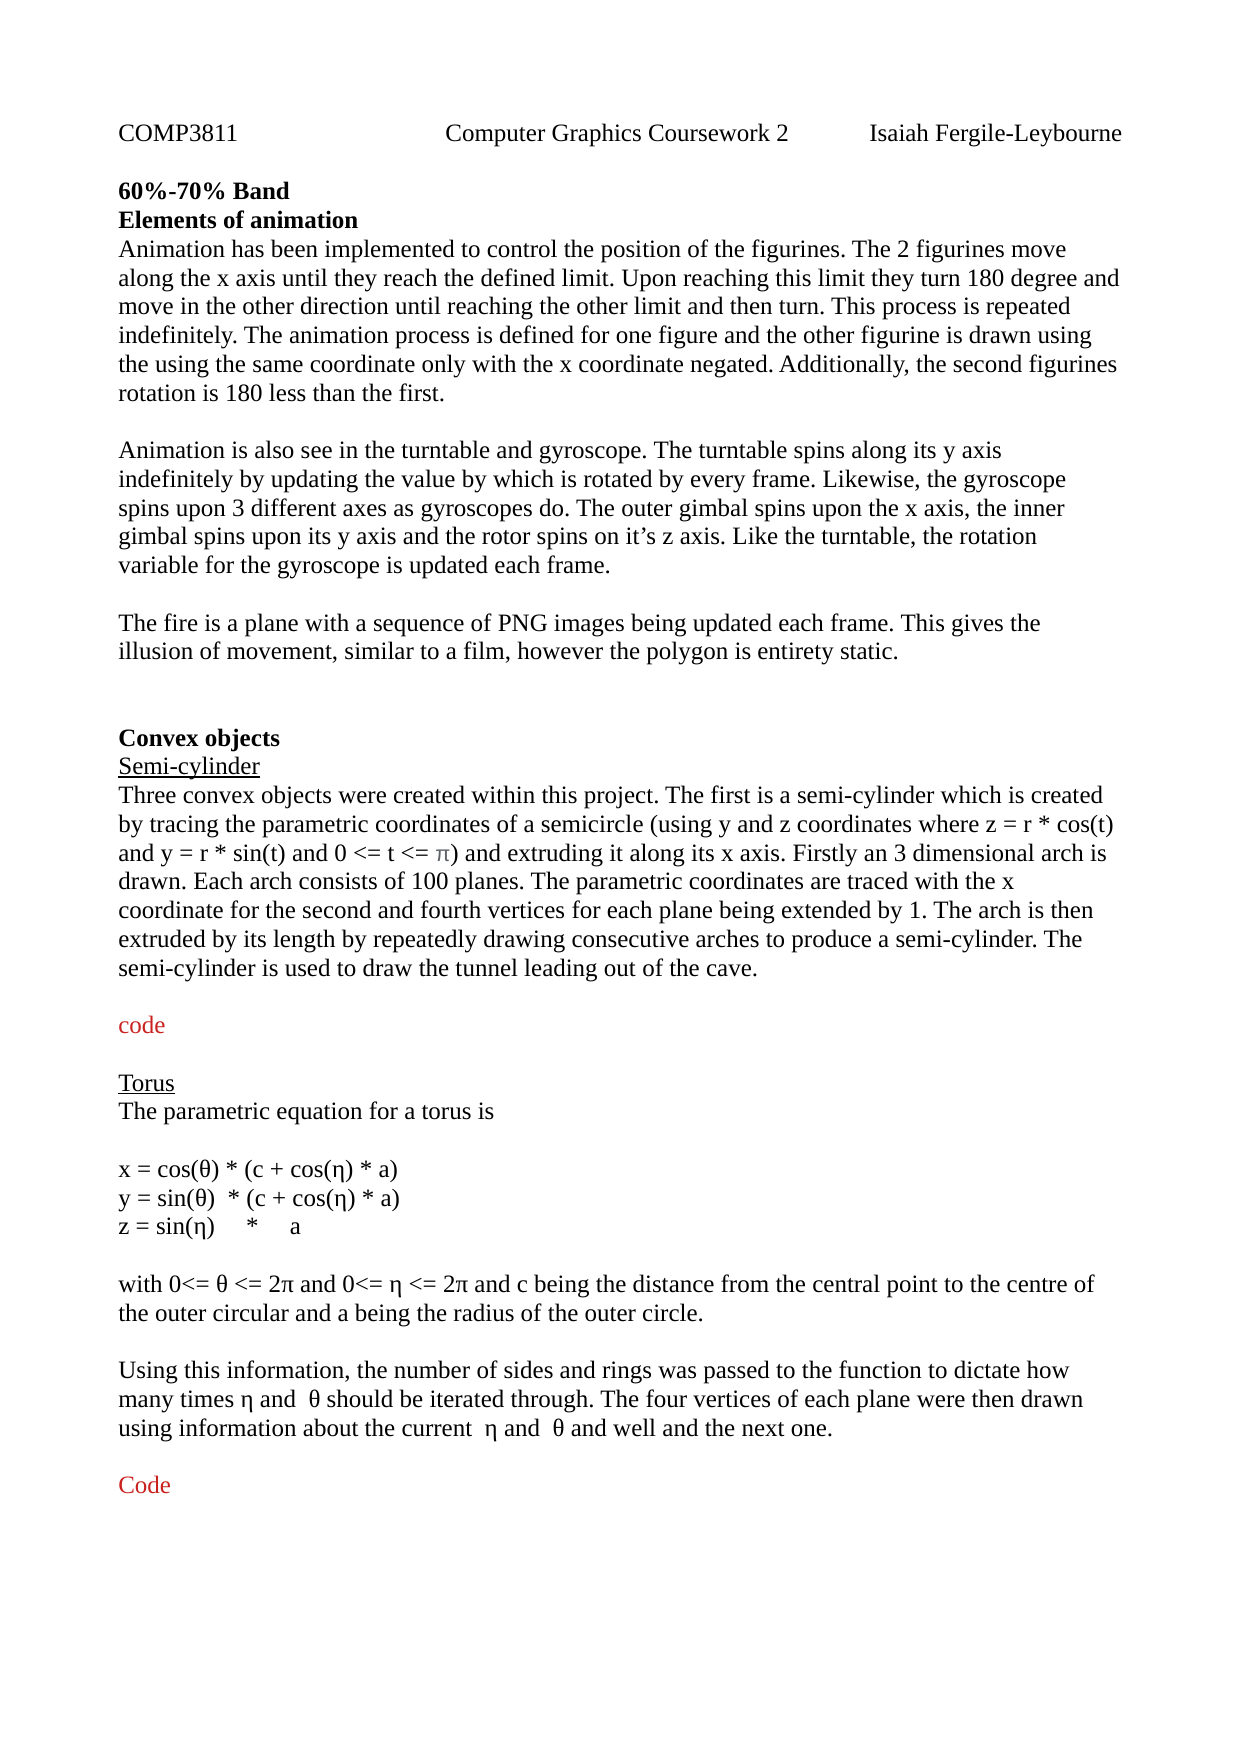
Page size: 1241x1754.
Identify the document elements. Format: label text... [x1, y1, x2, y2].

text Three convex objects were created within this project. The first is a semi-cylinder which is created by tracing the parametric coordinates of a semicircle (using y and z coordinates where z = r * cos(t) and y = r * sin(t) and 0 <= t <= π) and extruding it along its x axis. Firstly an 3 dimensional arch is drawn. Each arch consists of 100 planes. The parametric coordinates are traced with the x coordinate for the second and fourth vertices for each plane being extended by 1. The arch is then extruded by its length by repeatedly drawing consecutive arches to produce a semi-cylinder. The semi-cylinder is used to draw the tunnel leading out of the cave. [118, 780, 1122, 981]
text Elements of animation [118, 205, 1122, 234]
text Animation has been implemented to control the position of the figurines. The 2 figurines move along the x axis until they reach the defined limit. Upon reaching this limit they turn 180 degree and move in the other direction until reaching the other limit and then turn. This process is repeated indefinitely. The animation process is defined for one figure and the other figurine is drawn using the using the same coordinate only with the x coordinate negated. Additionally, the second figurines rotation is 180 less than the first. [118, 234, 1122, 406]
text with 0<= θ <= 2π and 0<= η <= 2π and c being the distance from the central point to the centre of the outer circular and a being the radius of the outer circle. [118, 1269, 1122, 1326]
text Semi-cylinder [118, 751, 1122, 780]
text The parametric equation for a torus is [118, 1096, 1122, 1125]
text Convex objects [118, 723, 1122, 751]
text 60%-70% Band [118, 176, 1122, 205]
text The fire is a plane with a sequence of PNG images being updated each frame. This gives the illusion of movement, similar to a film, however the polygon is entirety static. [118, 608, 1122, 665]
text Using this information, the number of sides and rings was passed to the function to dictate how many times η and θ should be iterated through. The four vertices of each plane were then drawn using information about the current η and θ and well and the next one. [118, 1355, 1122, 1441]
text Code [118, 1470, 1122, 1499]
text x = cos(θ) * (c + cos(η) * a) y = sin(θ) * (c + cos(η) * a) z = sin(η) * a [118, 1154, 1122, 1240]
text code [118, 1010, 1122, 1039]
text Torus [118, 1068, 1122, 1096]
text Animation is also see in the turntable and gyroscope. The turntable spins along its y axis indefinitely by updating the value by which is rotated by every frame. Likewise, the gyroscope spins upon 3 different axes as gyroscopes do. The outer gimbal spins upon the x axis, the inner gimbal spins upon its y axis and the rotor spins on it’s z axis. Like the turntable, the rotation variable for the gyroscope is updated each frame. [118, 435, 1122, 579]
